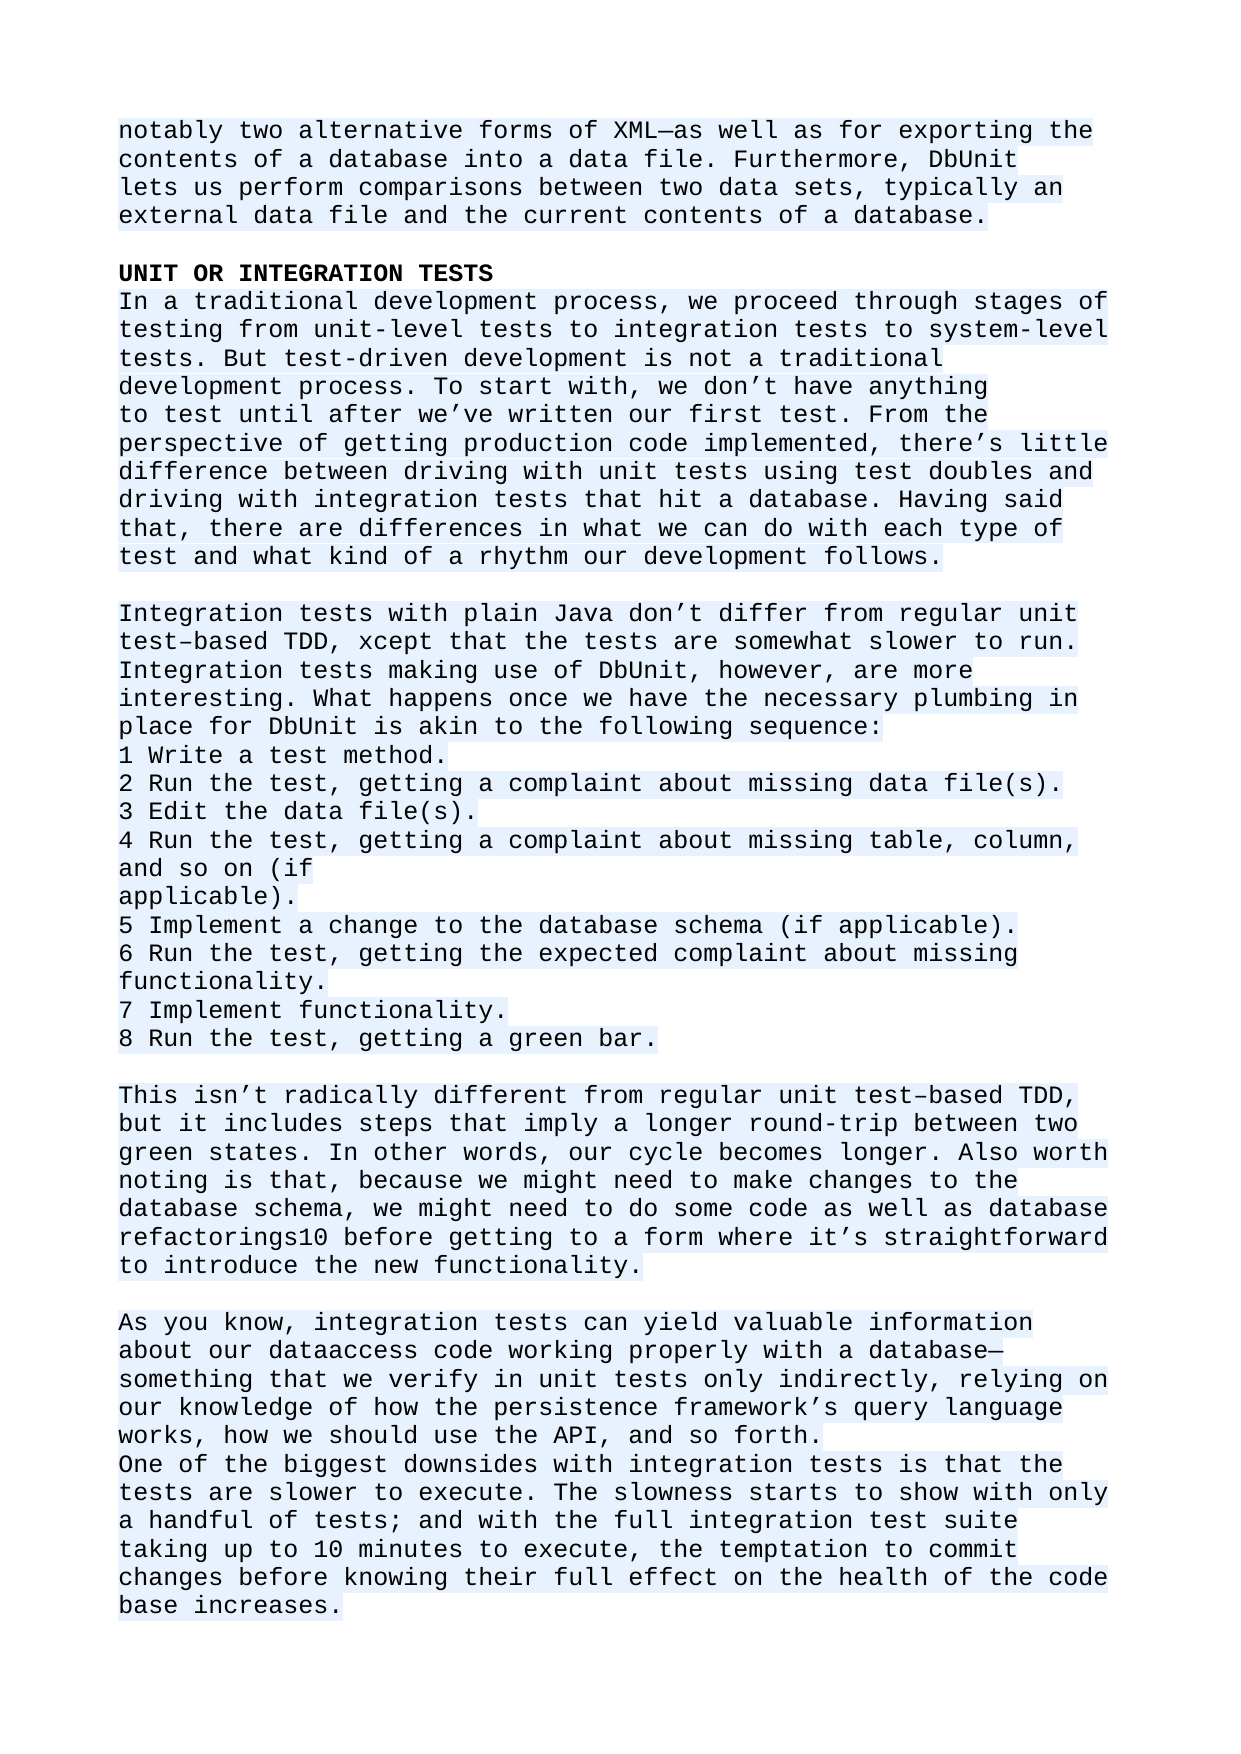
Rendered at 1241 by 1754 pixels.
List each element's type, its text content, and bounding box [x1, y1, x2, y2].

text UNIT OR INTEGRATION TESTS [118, 260, 1122, 288]
text notably two alternative forms of XML—as well as for exporting the contents of a database into a data file. Furthermore, DbUnit [118, 118, 1122, 175]
text Integration tests with plain Java don’t differ from regular unit test–based TDD, xcept that the tests are somewhat slower to run. Integration tests making use of DbUnit, however, are more interesting. What happens once we have the necessary plumbing in place for DbUnit is akin to the following sequence: [118, 601, 1122, 742]
text refactorings10 before getting to a form where it’s straightforward to introduce the new functionality. [118, 1224, 1122, 1281]
text changes before knowing their full effect on the health of the code base increases. [118, 1565, 1122, 1621]
text 7 Implement functionality. [118, 997, 1122, 1026]
text 6 Run the test, getting the expected complaint about missing functionality. [118, 941, 1122, 997]
text As you know, integration tests can yield valuable information about our dataaccess code working properly with a database—something that we verify in unit tests only indirectly, relying on our knowledge of how the persistence framework’s query language works, how we should use the API, and so forth. [118, 1310, 1122, 1451]
text 3 Edit the data file(s). [118, 799, 1122, 827]
text One of the biggest downsides with integration tests is that the tests are slower to execute. The slowness starts to show with only a handful of tests; and with the full integration test suite taking up to 10 minutes to execute, the temptation to commit [118, 1451, 1122, 1565]
text 8 Run the test, getting a green bar. [118, 1026, 1122, 1054]
text This isn’t radically different from regular unit test–based TDD, but it includes steps that imply a longer round-trip between two green states. In other words, our cycle becomes longer. Also worth noting is that, because we might need to make changes to the database schema, we might need to do some code as well as database [118, 1083, 1122, 1224]
text applicable). [118, 884, 1122, 912]
text 5 Implement a change to the database schema (if applicable). [118, 912, 1122, 941]
text lets us perform comparisons between two data sets, typically an external data file and the current contents of a database. [118, 175, 1122, 231]
text 1 Write a test method. [118, 742, 1122, 771]
text In a traditional development process, we proceed through stages of testing from unit-level tests to integration tests to system-level tests. But test-driven development is not a traditional development process. To start with, we don’t have anything [118, 288, 1122, 402]
text 2 Run the test, getting a complaint about missing data file(s). [118, 771, 1122, 799]
text to test until after we’ve written our first test. From the perspective of getting production code implemented, there’s little difference between driving with unit tests using test doubles and driving with integration tests that hit a database. Having said that, there are differences in what we can do with each type of test and what kind of a rhythm our development follows. [118, 402, 1122, 572]
text 4 Run the test, getting a complaint about missing table, column, and so on (if [118, 827, 1122, 884]
